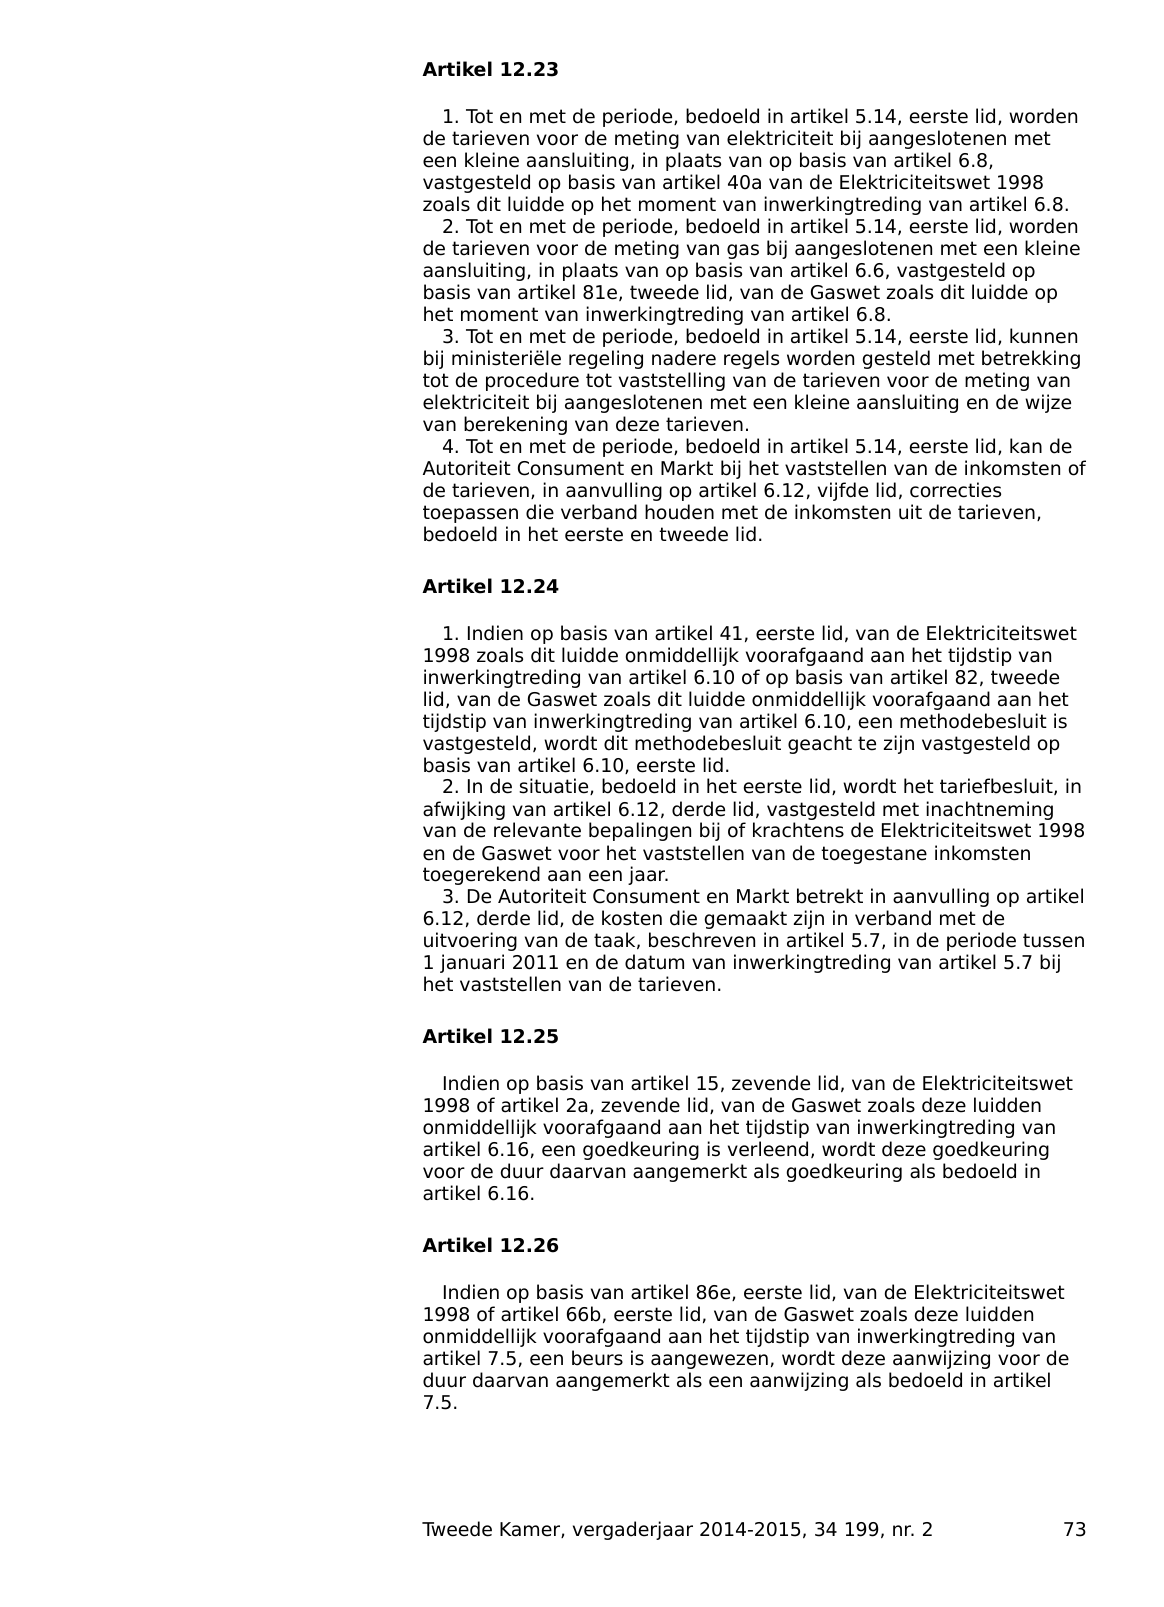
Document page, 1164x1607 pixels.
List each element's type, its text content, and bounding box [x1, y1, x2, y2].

text 3. De Autoriteit Consument en Markt betrekt in aanvulling op artikel 6.12, derde lid, de kosten die gemaakt zijn in verband met de uitvoering van de taak, beschreven in artikel 5.7, in de periode tussen 1 januari 2011 en de datum van inwerkingtreding van artikel 5.7 bij het vaststellen van de tarieven. [422, 886, 1087, 996]
subtitle Artikel 12.26 [422, 1235, 1087, 1257]
text 1. Tot en met de periode, bedoeld in artikel 5.14, eerste lid, worden de tarieven voor de meting van elektriciteit bij aangeslotenen met een kleine aansluiting, in plaats van op basis van artikel 6.8, vastgesteld op basis van artikel 40a van de Elektriciteitswet 1998 zoals dit luidde op het moment van inwerkingtreding van artikel 6.8. [422, 106, 1087, 216]
text 4. Tot en met de periode, bedoeld in artikel 5.14, eerste lid, kan de Autoriteit Consument en Markt bij het vaststellen van de inkomsten of de tarieven, in aanvulling op artikel 6.12, vijfde lid, correcties toepassen die verband houden met de inkomsten uit de tarieven, bedoeld in het eerste en tweede lid. [422, 436, 1087, 546]
text 1. Indien op basis van artikel 41, eerste lid, van de Elektriciteitswet 1998 zoals dit luidde onmiddellijk voorafgaand aan het tijdstip van inwerkingtreding van artikel 6.10 of op basis van artikel 82, tweede lid, van de Gaswet zoals dit luidde onmiddellijk voorafgaand aan het tijdstip van inwerkingtreding van artikel 6.10, een methodebesluit is vastgesteld, wordt dit methodebesluit geacht te zijn vastgesteld op basis van artikel 6.10, eerste lid. [422, 623, 1087, 776]
text Indien op basis van artikel 86e, eerste lid, van de Elektriciteitswet 1998 of artikel 66b, eerste lid, van de Gaswet zoals deze luidden onmiddellijk voorafgaand aan het tijdstip van inwerkingtreding van artikel 7.5, een beurs is aangewezen, wordt deze aanwijzing voor de duur daarvan aangemerkt als een aanwijzing als bedoeld in artikel 7.5. [422, 1282, 1087, 1414]
subtitle Artikel 12.25 [422, 1026, 1087, 1048]
subtitle Artikel 12.23 [422, 59, 1087, 81]
text 3. Tot en met de periode, bedoeld in artikel 5.14, eerste lid, kunnen bij ministeriële regeling nadere regels worden gesteld met betrekking tot de procedure tot vaststelling van de tarieven voor de meting van elektriciteit bij aangeslotenen met een kleine aansluiting en de wijze van berekening van deze tarieven. [422, 326, 1087, 436]
text Indien op basis van artikel 15, zevende lid, van de Elektriciteitswet 1998 of artikel 2a, zevende lid, van de Gaswet zoals deze luidden onmiddellijk voorafgaand aan het tijdstip van inwerkingtreding van artikel 6.16, een goedkeuring is verleend, wordt deze goedkeuring voor de duur daarvan aangemerkt als goedkeuring als bedoeld in artikel 6.16. [422, 1073, 1087, 1205]
subtitle Artikel 12.24 [422, 576, 1087, 598]
text 2. In de situatie, bedoeld in het eerste lid, wordt het tariefbesluit, in afwijking van artikel 6.12, derde lid, vastgesteld met inachtneming van de relevante bepalingen bij of krachtens de Elektriciteitswet 1998 en de Gaswet voor het vaststellen van de toegestane inkomsten toegerekend aan een jaar. [422, 776, 1087, 886]
text 2. Tot en met de periode, bedoeld in artikel 5.14, eerste lid, worden de tarieven voor de meting van gas bij aangeslotenen met een kleine aansluiting, in plaats van op basis van artikel 6.6, vastgesteld op basis van artikel 81e, tweede lid, van de Gaswet zoals dit luidde op het moment van inwerkingtreding van artikel 6.8. [422, 216, 1087, 326]
